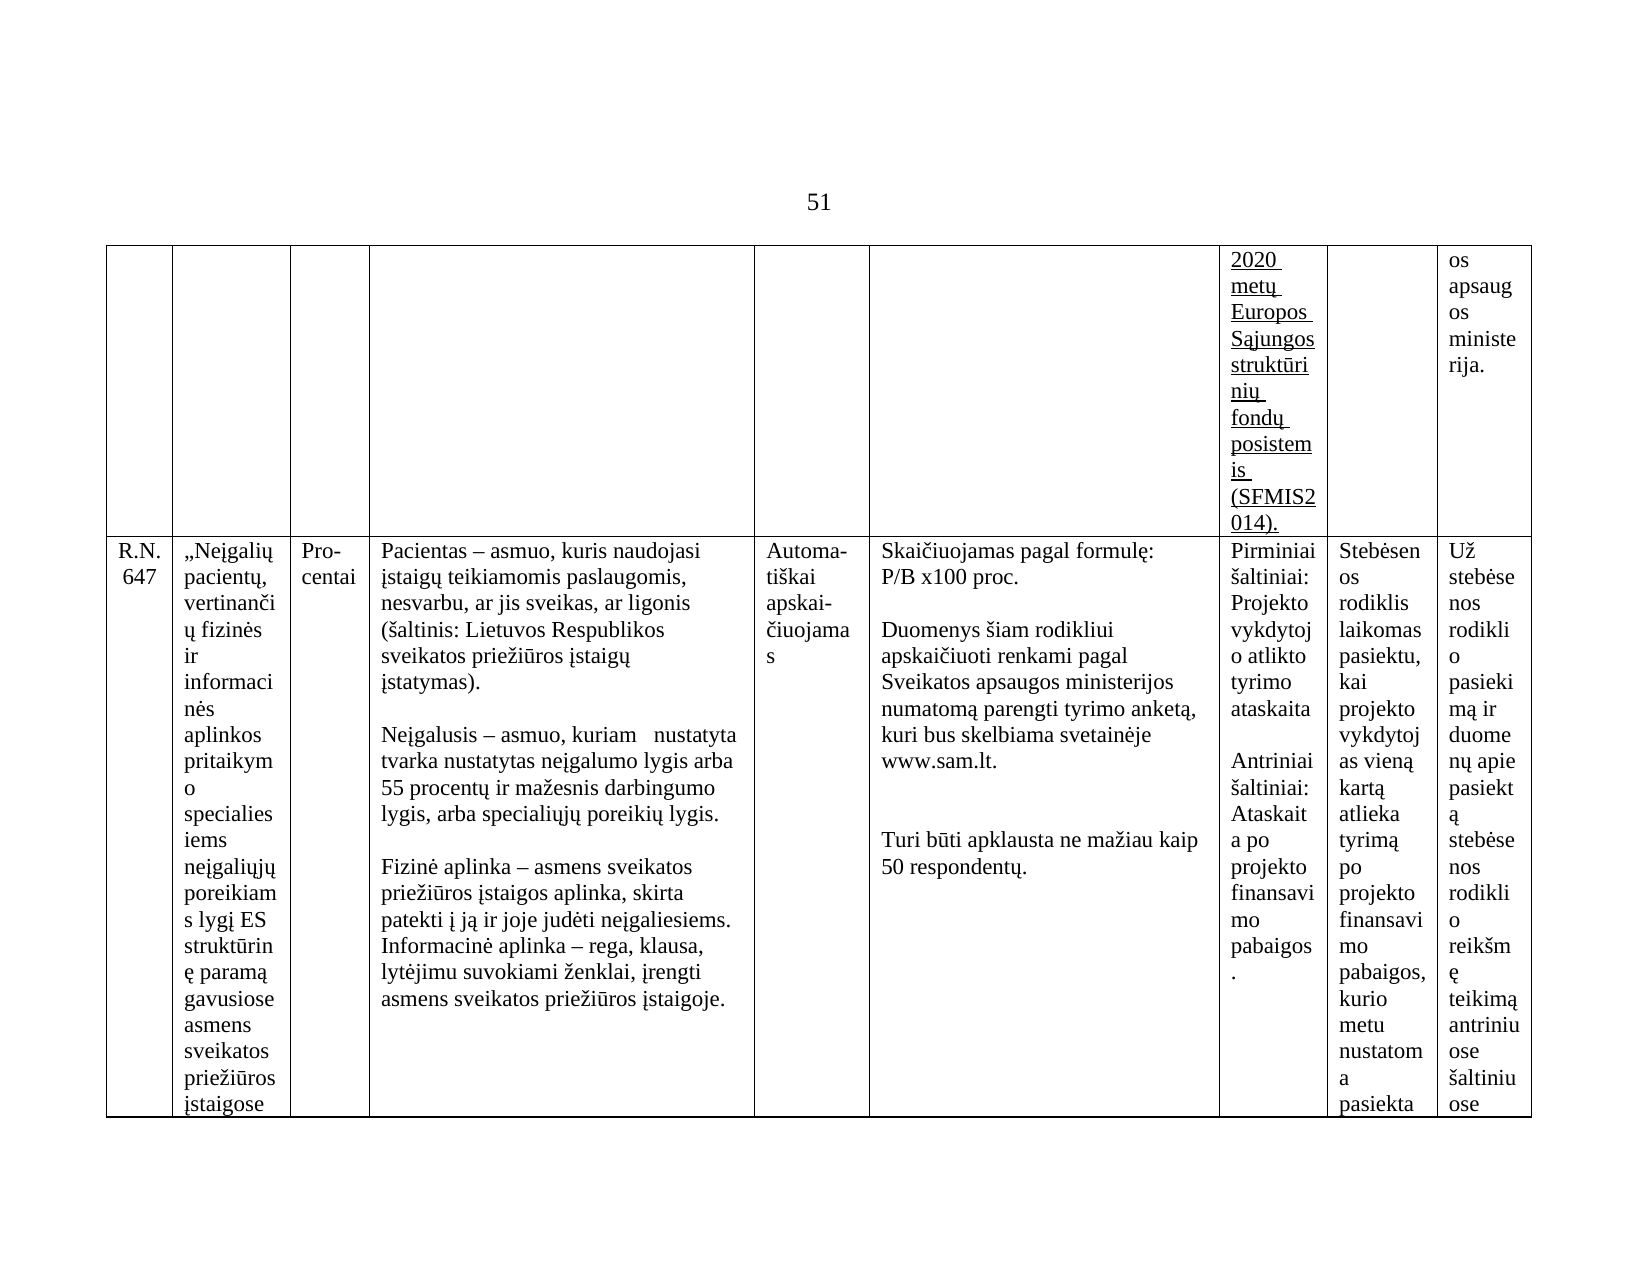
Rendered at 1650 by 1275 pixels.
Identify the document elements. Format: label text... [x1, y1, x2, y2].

table_cell Pirminiai šaltiniai: Projekto vykdytojo atlikto tyrimo ataskaita Antriniai šaltiniai: Ataskaita po projekto finansavimo pabaigos. [1220, 537, 1327, 1116]
table_cell [173, 246, 290, 536]
table_cell [107, 246, 172, 536]
table_cell Pro-centai [291, 537, 369, 1116]
table_cell Skaičiuojamas pagal formulę: P/B x100 proc. Duomenys šiam rodikliui apskaičiuoti renkami pagal Sveikatos apsaugos ministerijos numatomą parengti tyrimo anketą, kuri bus skelbiama svetainėje www.sam.lt. Turi būti apklausta ne mažiau kaip 50 respondentų. [870, 537, 1219, 1116]
table_cell [291, 246, 369, 536]
table_cell Automa-tiškai apskai-čiuojamas [755, 537, 869, 1116]
table_cell R.N.647 [107, 537, 172, 1116]
table_cell „Neįgalių pacientų, vertinančių fizinės ir informacinės aplinkos pritaikymo specialiesiems neįgaliųjų poreikiams lygį ES struktūrinę paramą gavusiose asmens sveikatos priežiūros įstaigose [173, 537, 290, 1116]
table_cell Pacientas – asmuo, kuris naudojasi įstaigų teikiamomis paslaugomis, nesvarbu, ar jis sveikas, ar ligonis (šaltinis: Lietuvos Respublikos sveikatos priežiūros įstaigų įstatymas). Neįgalusis – asmuo, kuriam nustatyta tvarka nustatytas neįgalumo lygis arba 55 procentų ir mažesnis darbingumo lygis, arba specialiųjų poreikių lygis. Fizinė aplinka – asmens sveikatos priežiūros įstaigos aplinka, skirta patekti į ją ir joje judėti neįgaliesiems. Informacinė aplinka – rega, klausa, lytėjimu suvokiami ženklai, įrengti asmens sveikatos priežiūros įstaigoje. [370, 537, 754, 1116]
table_cell os apsaugos ministerija. [1438, 246, 1531, 536]
table_cell Stebėsenos rodiklis laikomas pasiektu, kai projekto vykdytojas vieną kartą atlieka tyrimą po projekto finansavimo pabaigos, kurio metu nustatoma pasiekta [1328, 537, 1437, 1116]
table_cell [755, 246, 869, 536]
table_cell [1328, 246, 1437, 536]
table_cell [870, 246, 1219, 536]
table_cell 2020 metų Europos Sąjungos struktūrinių fondų posistemis (SFMIS2014). [1220, 246, 1327, 536]
table_cell [370, 246, 754, 536]
table_cell Už stebėsenos rodiklio pasiekimą ir duomenų apie pasiektą stebėsenos rodiklio reikšmę teikimą antriniuose šaltiniuose [1438, 537, 1531, 1116]
